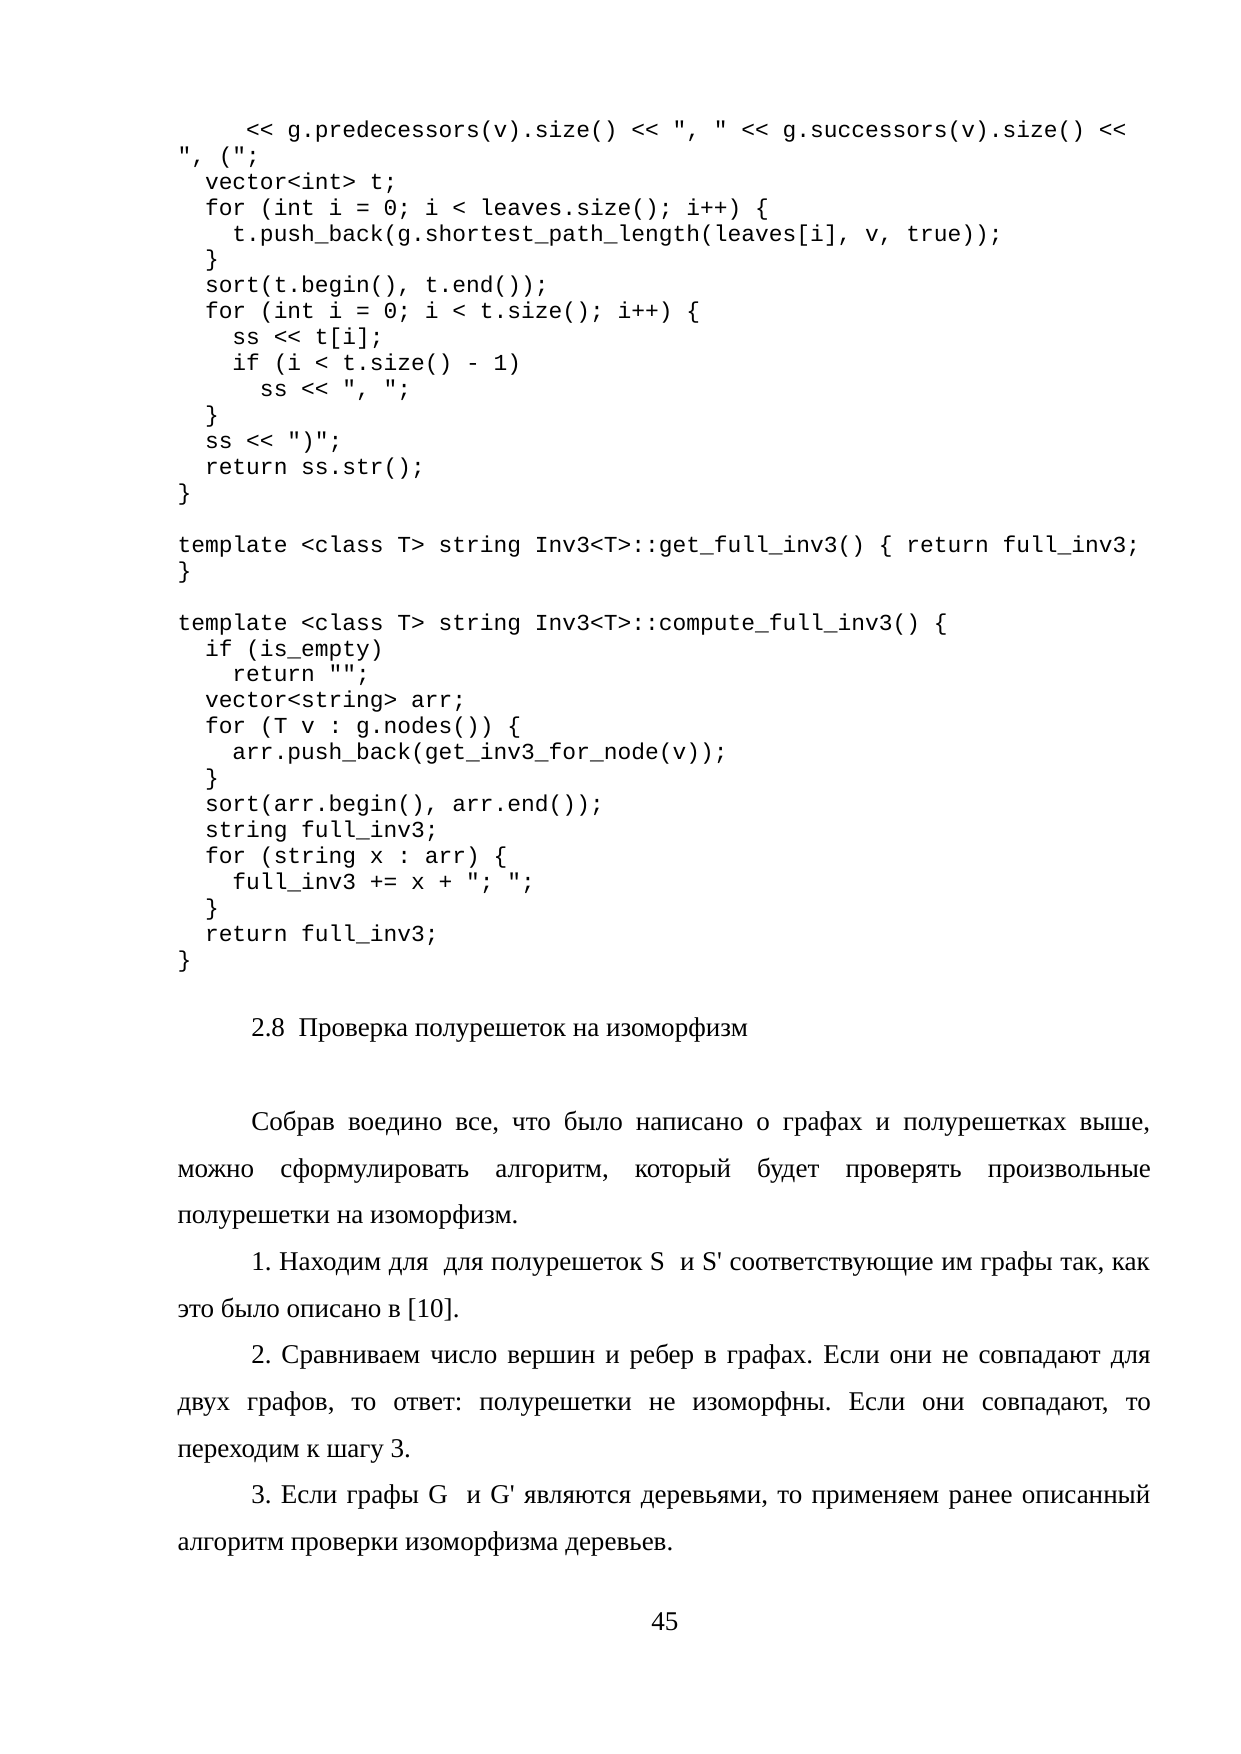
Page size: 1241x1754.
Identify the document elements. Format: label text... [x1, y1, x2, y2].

text return ss.str(); [177, 455, 1152, 481]
text sort(arr.begin(), arr.end()); [177, 792, 1152, 818]
text vector<string> arr; [177, 689, 1152, 715]
text } [177, 481, 1152, 507]
text template <class T> string Inv3<T>::get_full_inv3() { return full_inv3; } [177, 533, 1152, 585]
text full_inv3 += x + "; "; [177, 870, 1152, 896]
text for (string x : arr) { [177, 844, 1152, 870]
text return ""; [177, 663, 1152, 689]
text return full_inv3; [177, 922, 1152, 948]
text arr.push_back(get_inv3_for_node(v)); [177, 741, 1152, 767]
text ss << t[i]; [177, 326, 1152, 352]
text } [177, 403, 1152, 429]
text if (i < t.size() - 1) [177, 352, 1152, 377]
text 1. Находим для для полурешеток S и S' соответствующие им графы так, как это было описано в [10]. [177, 1245, 1152, 1323]
text for (T v : g.nodes()) { [177, 715, 1152, 741]
text template <class T> string Inv3<T>::compute_full_inv3() { [177, 611, 1152, 637]
text << g.predecessors(v).size() << ", " << g.successors(v).size() << ", ("; [177, 118, 1152, 170]
text t.push_back(g.shortest_path_length(leaves[i], v, true)); [177, 222, 1152, 248]
text Собрав воедино все, что было написано о графах и полурешетках выше, можно сформулировать алгоритм, который будет проверять произвольные полурешетки на изоморфизм. [177, 1105, 1152, 1230]
text vector<int> t; [177, 170, 1152, 196]
text } [177, 248, 1152, 274]
subtitle Проверка полурешеток на изоморфизм [177, 1011, 1152, 1042]
text string full_inv3; [177, 818, 1152, 844]
text for (int i = 0; i < t.size(); i++) { [177, 300, 1152, 326]
text 3. Если графы G и G' являются деревьями, то применяем ранее описанный алгоритм проверки изоморфизма деревьев. [177, 1479, 1152, 1556]
text ss << ", "; [177, 377, 1152, 403]
text for (int i = 0; i < leaves.size(); i++) { [177, 196, 1152, 222]
text sort(t.begin(), t.end()); [177, 274, 1152, 300]
text if (is_empty) [177, 637, 1152, 663]
text } [177, 767, 1152, 792]
text 2. Сравниваем число вершин и ребер в графах. Если они не совпадают для двух графов, то ответ: полурешетки не изоморфны. Если они совпадают, то переходим к шагу 3. [177, 1339, 1152, 1463]
text ss << ")"; [177, 429, 1152, 455]
text } [177, 896, 1152, 922]
text } [177, 948, 1152, 974]
